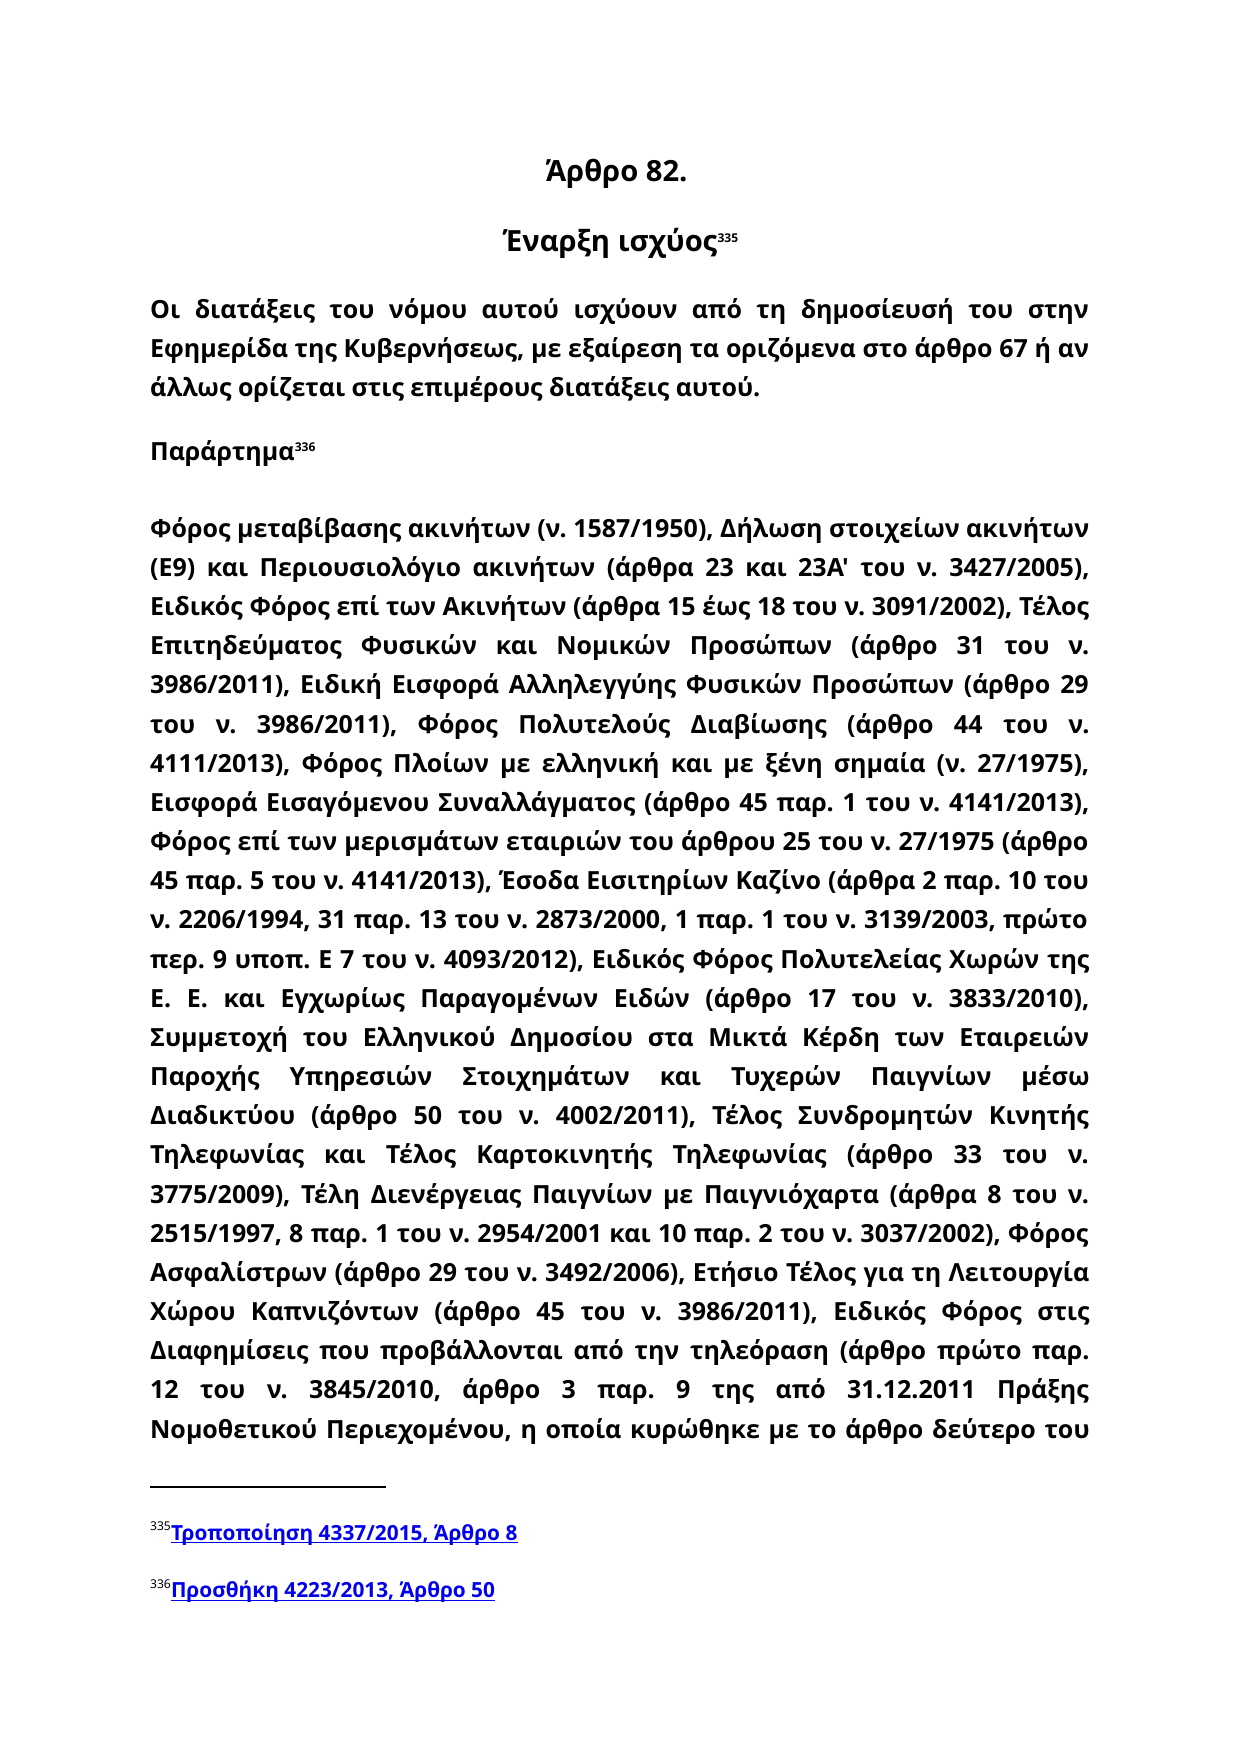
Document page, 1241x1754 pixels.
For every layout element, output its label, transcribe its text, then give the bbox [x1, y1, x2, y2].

title Παράρτημα [150, 434, 1090, 468]
subtitle Έναρξη ισχύος [150, 221, 1090, 260]
text Προσθήκη 4223/2013, Άρθρο 50 [150, 1576, 1090, 1604]
text Οι διατάξεις του νόμου αυτού ισχύουν από τη δημοσίευσή του στην Εφημερίδα της Κυβερνήσεως, με εξαίρεση τα οριζόμενα στο άρθρο 67 ή αν άλλως ορίζεται στις επιμέρους διατάξεις αυτού. [150, 291, 1090, 404]
text Φόρος μεταβίβασης ακινήτων (ν. 1587/1950), Δήλωση στοιχείων ακινήτων (Ε9) και Περιουσιολόγιο ακινήτων (άρθρα 23 και 23Α' του ν. 3427/2005), Ειδικός Φόρος επί των Ακινήτων (άρθρα 15 έως 18 του ν. 3091/2002), Τέλος Επιτηδεύματος Φυσικών και Νομικών Προσώπων (άρθρο 31 του ν. 3986/2011), Ειδική Εισφορά Αλληλεγγύης Φυσικών Προσώπων (άρθρο 29 του ν. 3986/2011), Φόρος Πολυτελούς Διαβίωσης (άρθρο 44 του ν. 4111/2013), Φόρος Πλοίων με ελληνική και με ξένη σημαία (ν. 27/1975), Εισφορά Εισαγόμενου Συναλλάγματος (άρθρο 45 παρ. 1 του ν. 4141/2013), Φόρος επί των μερισμάτων εταιριών του άρθρου 25 του ν. 27/1975 (άρθρο 45 παρ. 5 του ν. 4141/2013), Έσοδα Εισιτηρίων Καζίνο (άρθρα 2 παρ. 10 του ν. 2206/1994, 31 παρ. 13 του ν. 2873/2000, 1 παρ. 1 του ν. 3139/2003, πρώτο περ. 9 υποπ. Ε 7 του ν. 4093/2012), Ειδικός Φόρος Πολυτελείας Χωρών της Ε. Ε. και Εγχωρίως Παραγομένων Ειδών (άρθρο 17 του ν. 3833/2010), Συμμετοχή του Ελληνικού Δημοσίου στα Μικτά Κέρδη των Εταιρειών Παροχής Υπηρεσιών Στοιχημάτων και Τυχερών Παιγνίων μέσω Διαδικτύου (άρθρο 50 του ν. 4002/2011), Τέλος Συνδρομητών Κινητής Τηλεφωνίας και Τέλος Καρτοκινητής Τηλεφωνίας (άρθρο 33 του ν. 3775/2009), Τέλη Διενέργειας Παιγνίων με Παιγνιόχαρτα (άρθρα 8 του ν. 2515/1997, 8 παρ. 1 του ν. 2954/2001 και 10 παρ. 2 του ν. 3037/2002), Φόρος Ασφαλίστρων (άρθρο 29 του ν. 3492/2006), Ετήσιο Τέλος για τη Λειτουργία Χώρου Καπνιζόντων (άρθρο 45 του ν. 3986/2011), Ειδικός Φόρος στις Διαφημίσεις που προβάλλονται από την τηλεόραση (άρθρο πρώτο παρ. 12 του ν. 3845/2010, άρθρο 3 παρ. 9 της από 31.12.2011 Πράξης Νομοθετικού Περιεχομένου, η οποία κυρώθηκε με το άρθρο δεύτερο του [150, 510, 1090, 1445]
subtitle Άρθρο 82. [150, 150, 1090, 190]
text Τροποποίηση 4337/2015, Άρθρο 8 [150, 1518, 1090, 1546]
